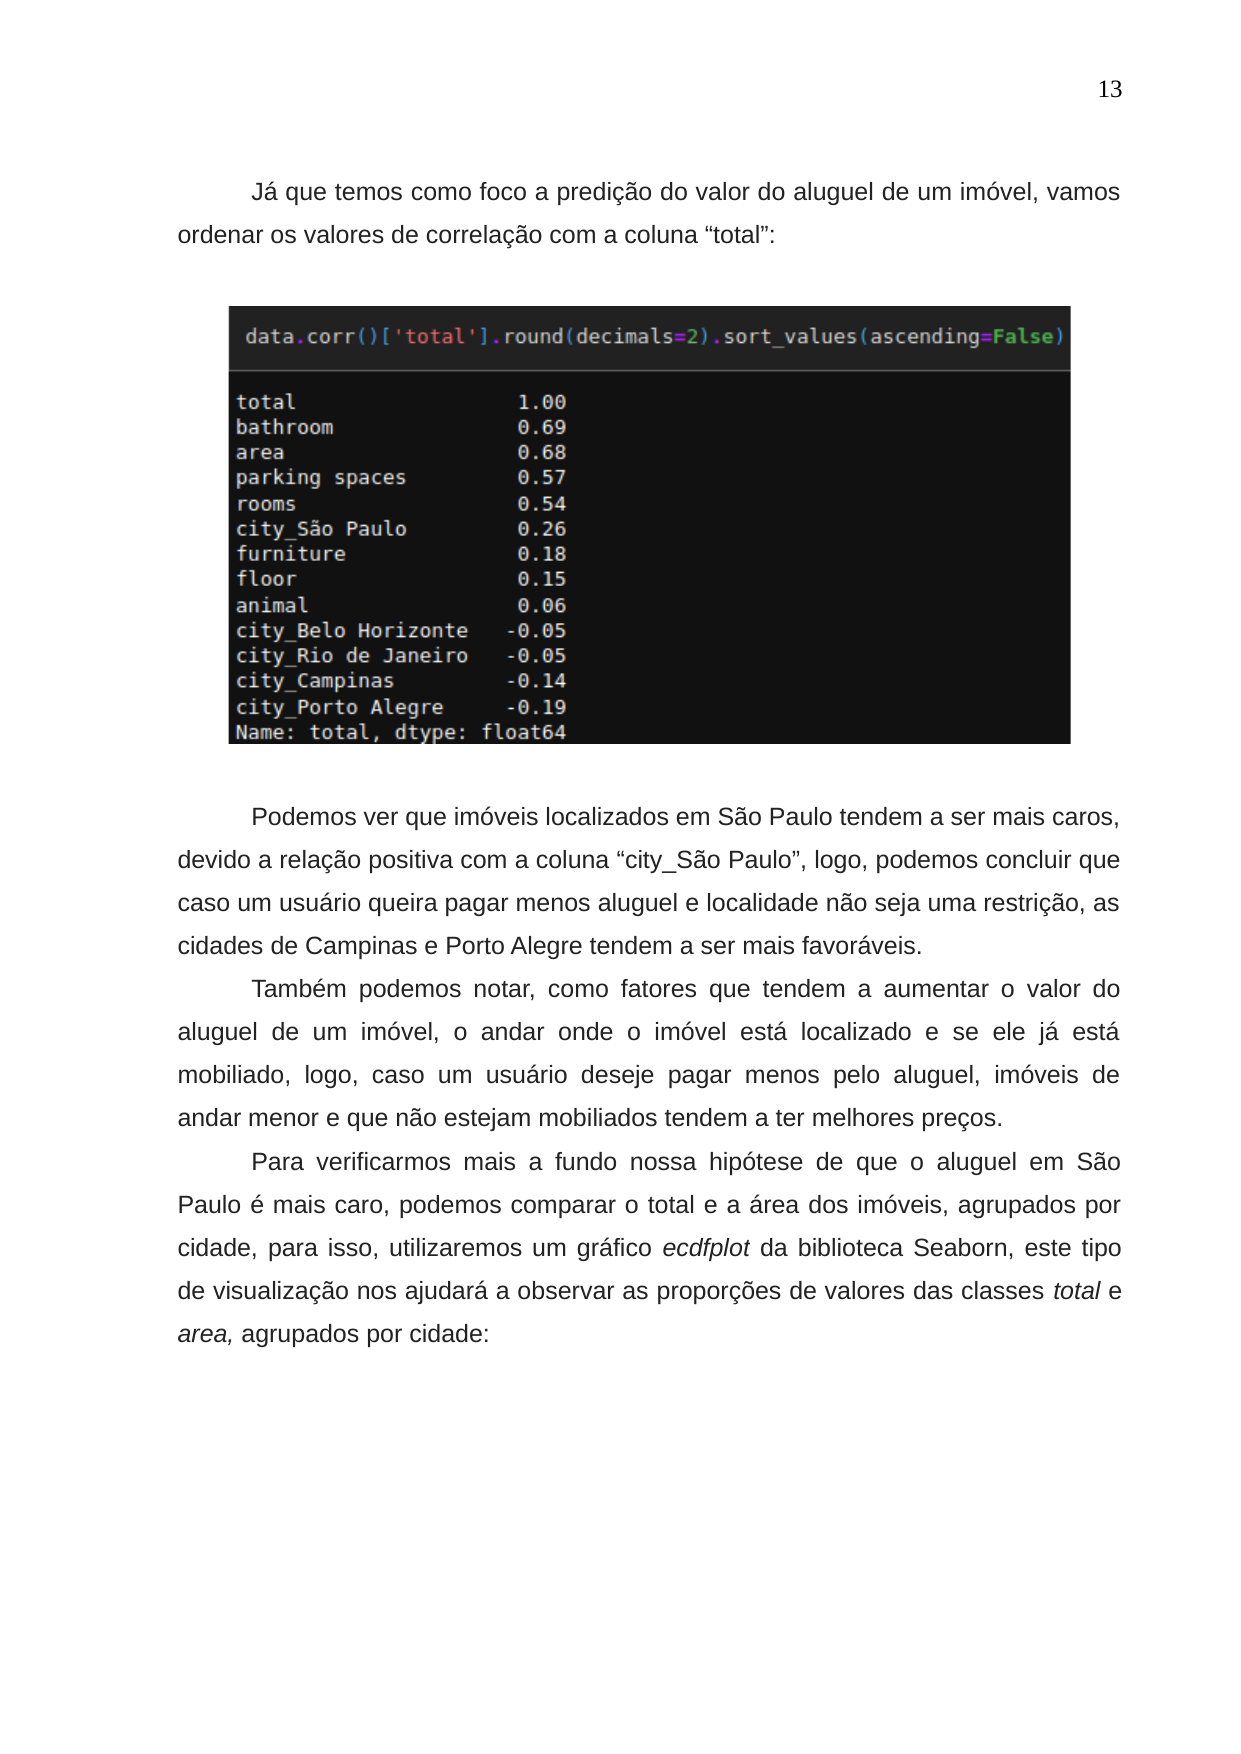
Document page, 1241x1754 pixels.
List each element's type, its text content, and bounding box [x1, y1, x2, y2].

text Já que temos como foco a predição do valor do aluguel de um imóvel, vamos ordenar os valores de correlação com a coluna “total”: [177, 177, 1122, 249]
text Podemos ver que imóveis localizados em São Paulo tendem a ser mais caros, devido a relação positiva com a coluna “city_São Paulo”, logo, podemos concluir que caso um usuário queira pagar menos aluguel e localidade não seja uma restrição, as cidades de Campinas e Porto Alegre tendem a ser mais favoráveis. [177, 802, 1122, 960]
text Para verificarmos mais a fundo nossa hipótese de que o aluguel em São Paulo é mais caro, podemos comparar o total e a área dos imóveis, agrupados por cidade, para isso, utilizaremos um gráfico ecdfplot da biblioteca Seaborn, este tipo de visualização nos ajudará a observar as proporções de valores das classes total e area, agrupados por cidade: [177, 1147, 1122, 1348]
text Também podemos notar, como fatores que tendem a aumentar o valor do aluguel de um imóvel, o andar onde o imóvel está localizado e se ele já está mobiliado, logo, caso um usuário deseje pagar menos pelo aluguel, imóveis de andar menor e que não estejam mobiliados tendem a ter melhores preços. [177, 974, 1122, 1132]
picture [228, 306, 1071, 744]
